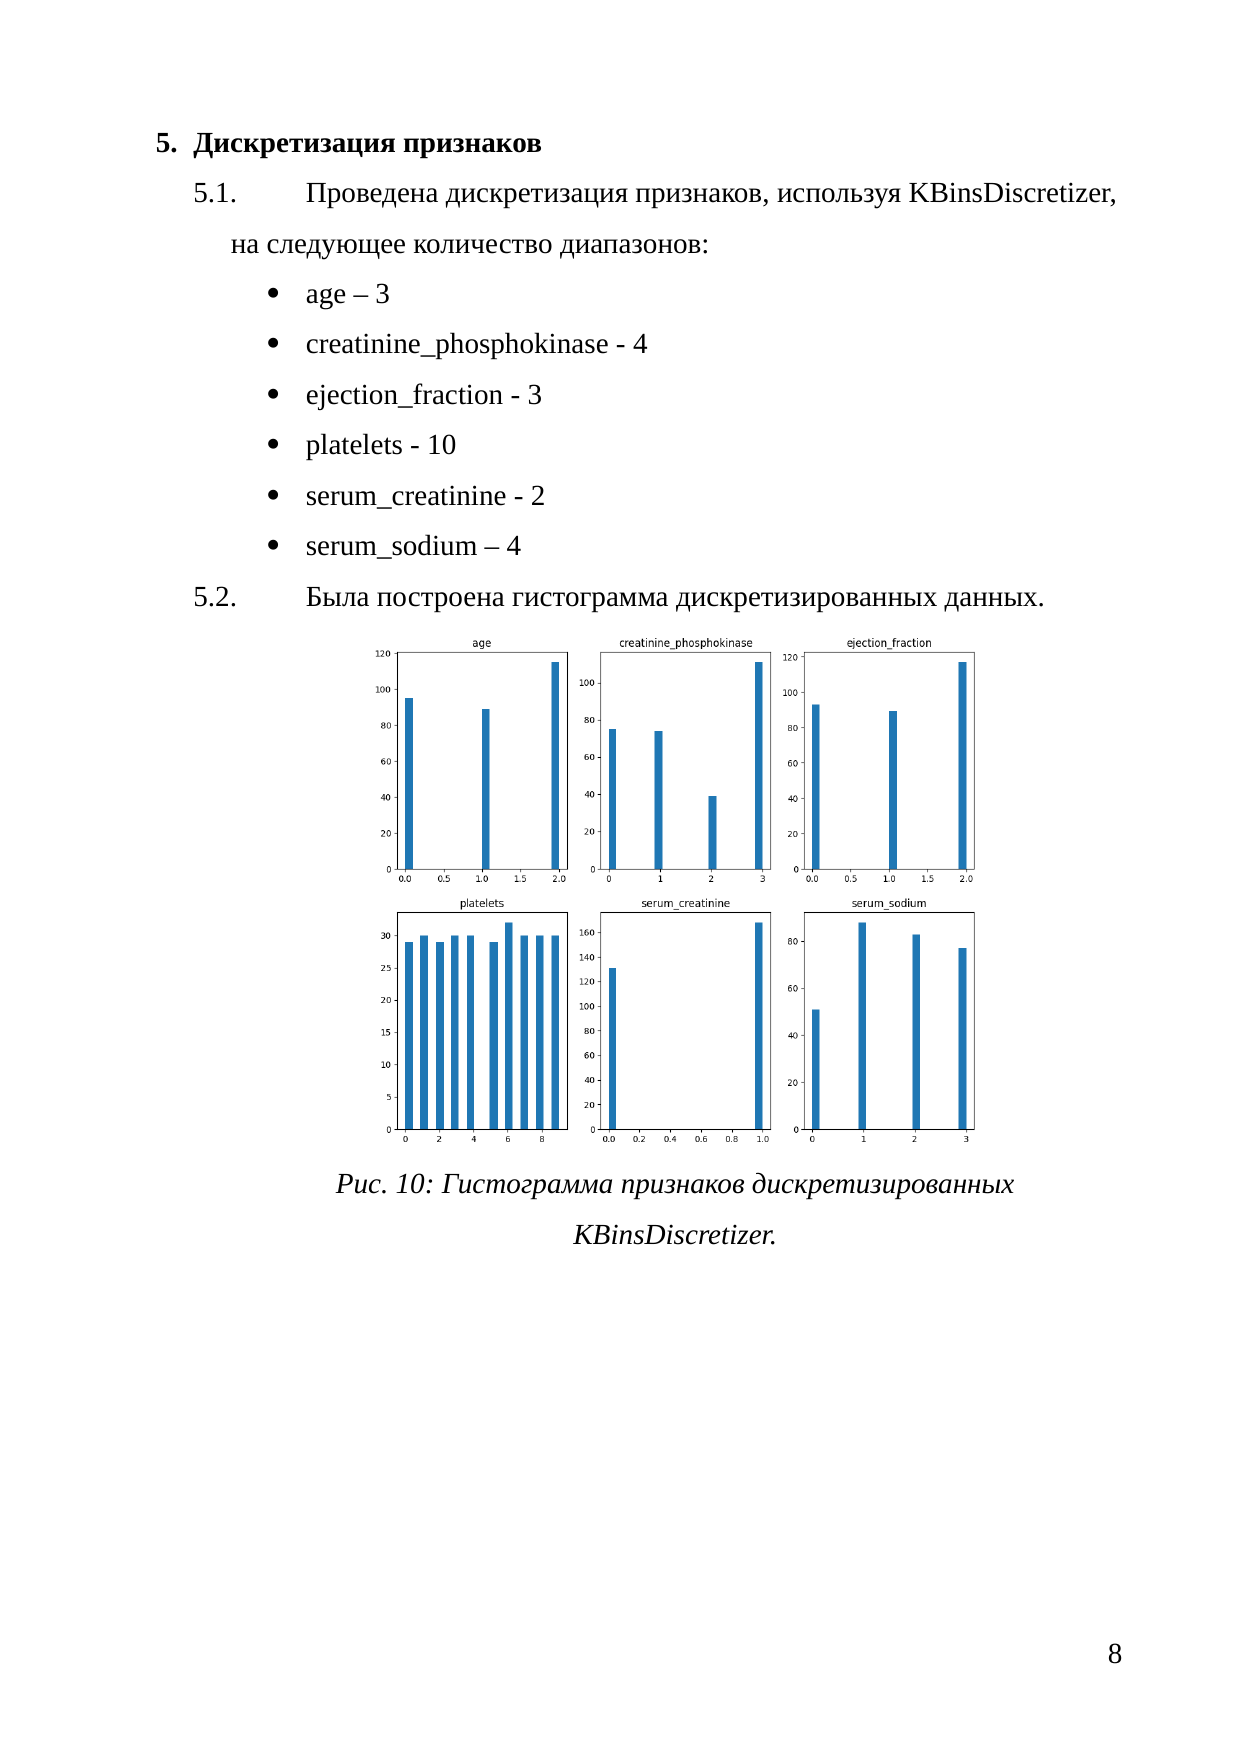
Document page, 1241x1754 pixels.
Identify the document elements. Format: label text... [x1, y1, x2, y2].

text Рис. 10: Гистограмма признаков дискретизированных KBinsDiscretizer. [231, 1167, 1122, 1251]
list creatinine_phosphokinase - 4 [268, 327, 1122, 360]
list ejection_fraction - 3 [268, 377, 1122, 411]
list serum_sodium – 4 [268, 528, 1122, 562]
list Была построена гистограмма дискретизированных данных. [193, 579, 1122, 612]
list Дискретизация признаков [156, 125, 1122, 159]
list serum_creatinine - 2 [268, 478, 1122, 512]
list age – 3 [268, 276, 1122, 310]
list platelets - 10 [268, 427, 1122, 461]
list Проведена дискретизация признаков, используя KBinsDiscretizer, на следующее количество диапазонов: [193, 176, 1122, 259]
